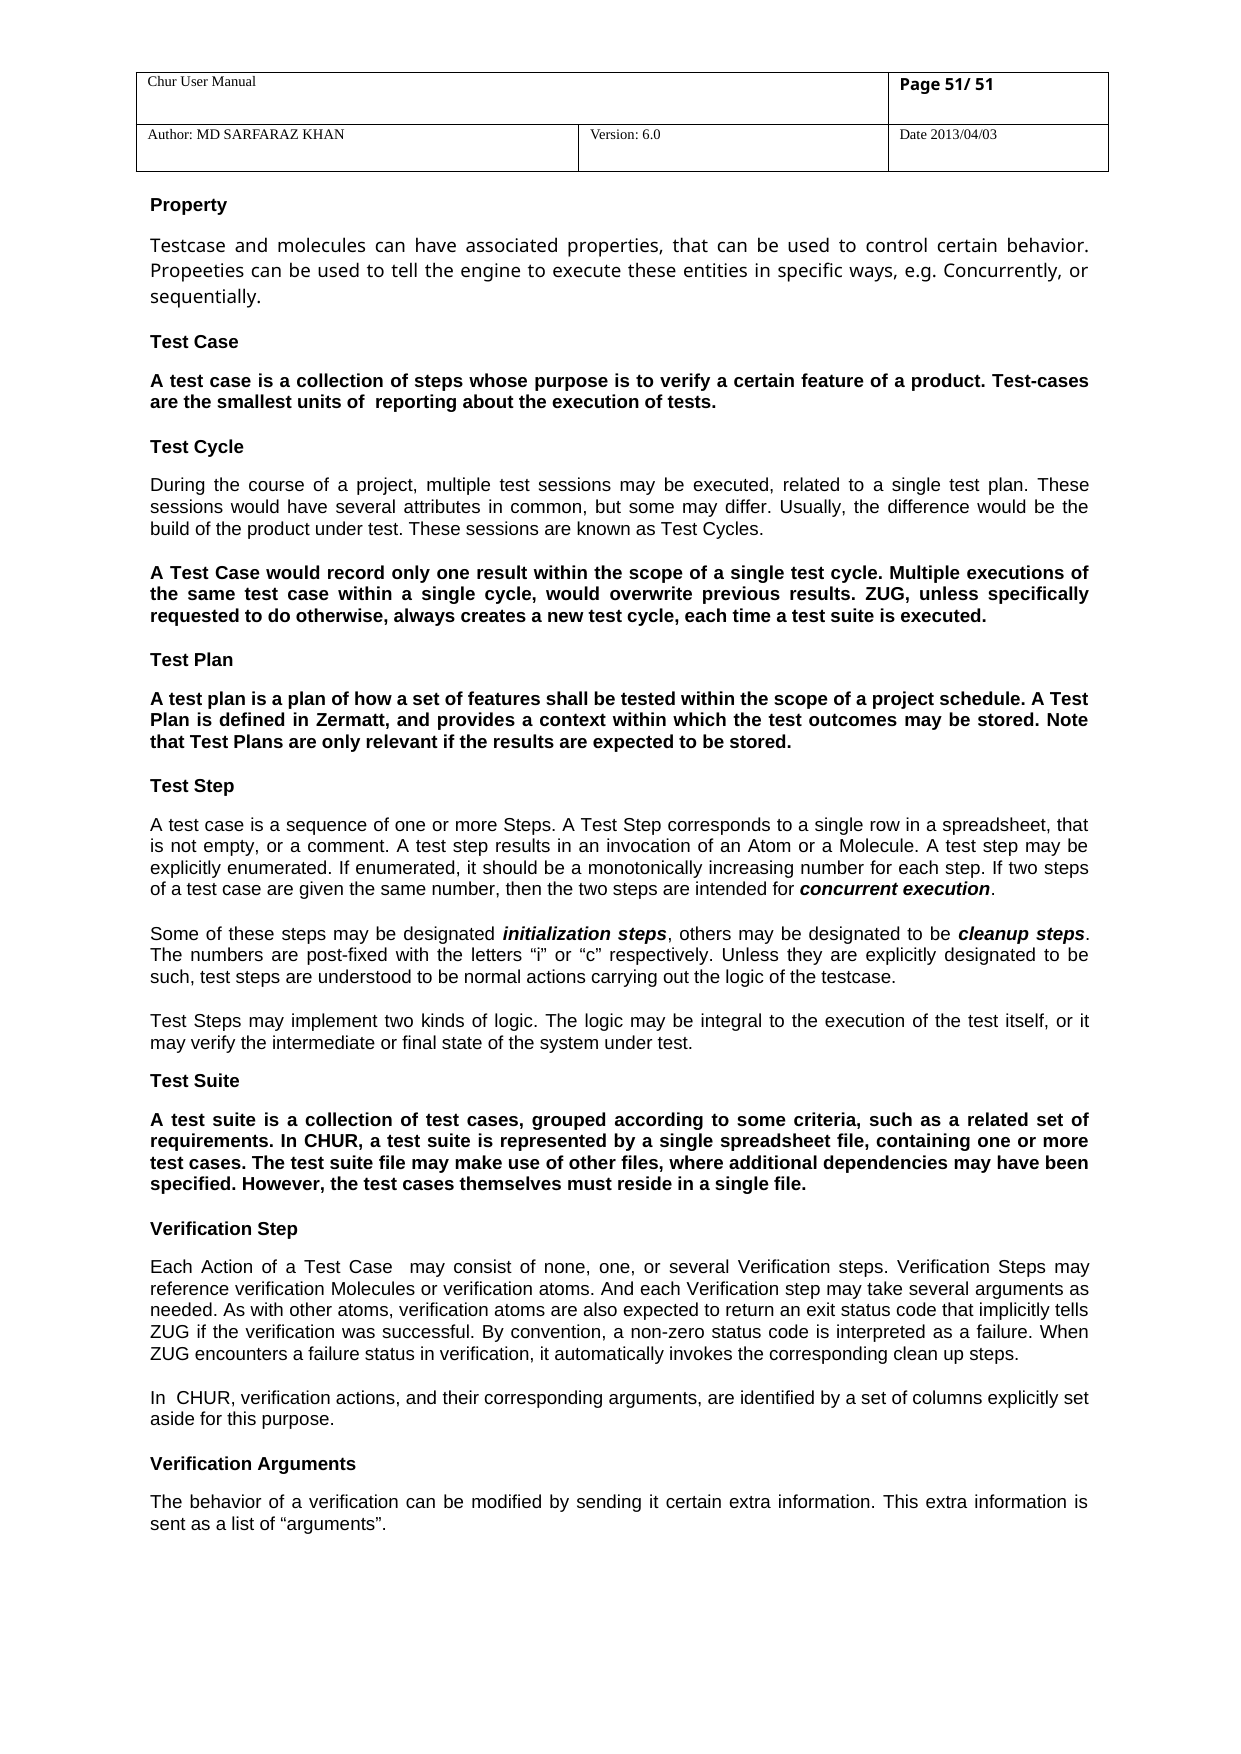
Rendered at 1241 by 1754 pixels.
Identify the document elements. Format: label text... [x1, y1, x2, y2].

text A test case is a sequence of one or more Steps. A Test Step corresponds to a single row in a spreadsheet, that is not empty, or a comment. A test step results in an invocation of an Atom or a Molecule. A test step may be explicitly enumerated. If enumerated, it should be a monotonically increasing number for each step. If two steps of a test case are given the same number, then the two steps are intended for concurrent execution. [150, 813, 1090, 900]
text A test suite is a collection of test cases, grouped according to some criteria, such as a related set of requirements. In CHUR, a test suite is represented by a single spreadsheet file, containing one or more test cases. The test suite file may make use of other files, where additional dependencies may have been specified. However, the test cases themselves must reside in a single file. [150, 1108, 1090, 1195]
text Test Step [150, 775, 1090, 797]
text Test Suite [150, 1070, 1090, 1092]
text Some of these steps may be designated initialization steps, others may be designated to be cleanup steps. The numbers are post-fixed with the letters “i” or “c” respectively. Unless they are explicitly designated to be such, test steps are understood to be normal actions carrying out the logic of the testcase. [150, 923, 1090, 987]
text During the course of a project, multiple test sessions may be executed, related to a single test plan. These sessions would have several attributes in common, but some may differ. Usually, the difference would be the build of the product under test. These sessions are known as Test Cycles. [150, 474, 1090, 539]
text Property [150, 193, 1090, 215]
text In CHUR, verification actions, and their corresponding arguments, are identified by a set of columns explicitly set aside for this purpose. [150, 1387, 1090, 1430]
text Verification Step [150, 1218, 1090, 1239]
text Test Steps may implement two kinds of logic. The logic may be integral to the execution of the test itself, or it may verify the intermediate or final state of the system under test. [150, 1010, 1090, 1053]
text Test Plan [150, 649, 1090, 671]
text Each Action of a Test Case may consist of none, one, or several Verification steps. Verification Steps may reference verification Molecules or verification atoms. And each Verification step may take several arguments as needed. As with other atoms, verification atoms are also expected to return an exit status code that implicitly tells ZUG if the verification was successful. By convention, a non-zero status code is interpreted as a failure. When ZUG encounters a failure status in verification, it automatically invokes the corresponding clean up steps. [150, 1256, 1090, 1364]
text A test case is a collection of steps whose purpose is to verify a certain feature of a product. Test-cases are the smallest units of reporting about the execution of tests. [150, 370, 1090, 413]
text Test Cycle [150, 436, 1090, 457]
text Verification Arguments [150, 1453, 1090, 1474]
text Testcase and molecules can have associated properties, that can be used to control certain behavior. Propeeties can be used to tell the engine to execute these entities in specific ways, e.g. Concurrently, or sequentially. [150, 232, 1090, 308]
text Test Case [150, 331, 1090, 353]
text The behavior of a verification can be modified by sending it certain extra information. This extra information is sent as a list of “arguments”. [150, 1491, 1090, 1534]
text A Test Case would record only one result within the scope of a single test cycle. Multiple executions of the same test case within a single cycle, would overwrite previous results. ZUG, unless specifically requested to do otherwise, always creates a new test cycle, each time a test suite is executed. [150, 562, 1090, 626]
text A test plan is a plan of how a set of features shall be tested within the scope of a project schedule. A Test Plan is defined in Zermatt, and provides a context within which the test outcomes may be stored. Note that Test Plans are only relevant if the results are expected to be stored. [150, 688, 1090, 752]
